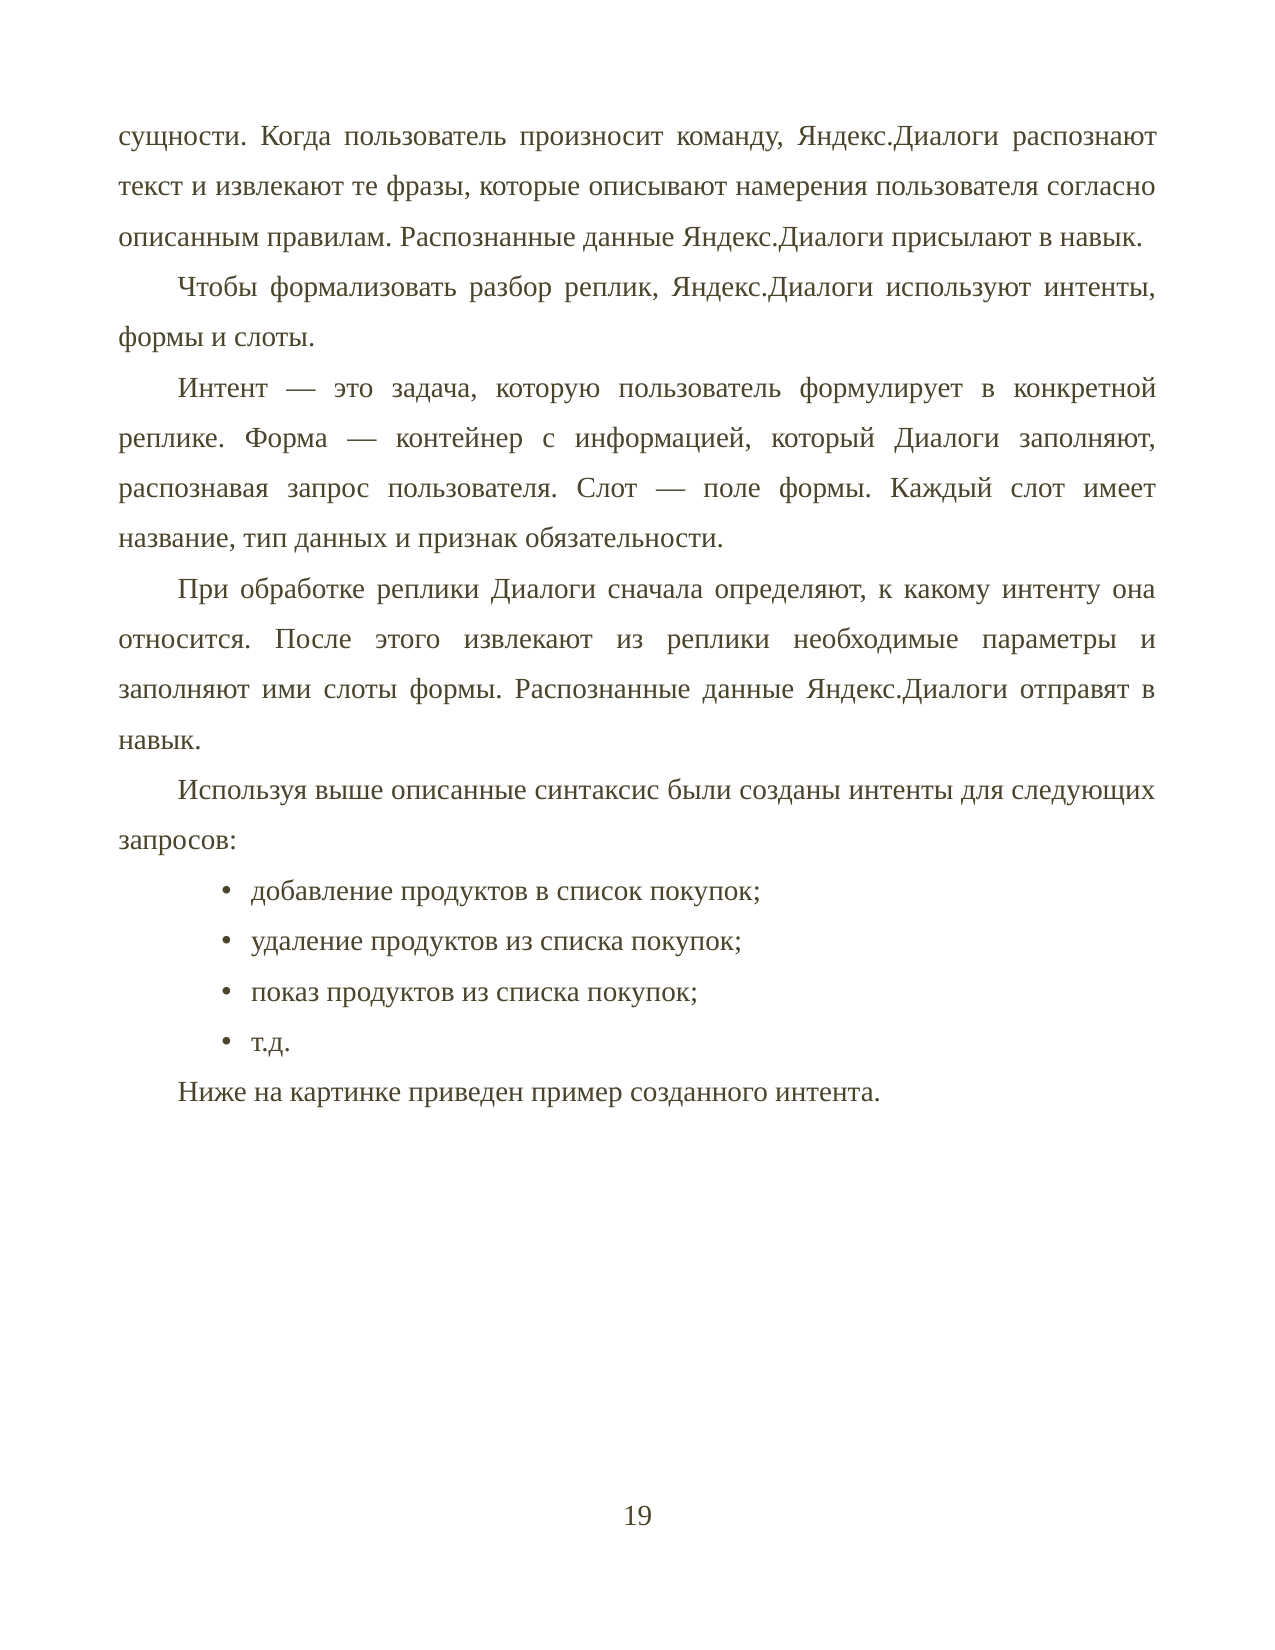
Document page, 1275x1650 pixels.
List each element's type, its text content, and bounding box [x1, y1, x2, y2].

text При обработке реплики Диалоги сначала определяют, к какому интенту она относится. После этого извлекают из реплики необходимые параметры и заполняют ими слоты формы. Распознанные данные Яндекс.Диалоги отправят в навык. [118, 571, 1157, 755]
list т.д. [162, 1024, 1157, 1058]
text Чтобы формализовать разбор реплик, Яндекс.Диалоги используют интенты, формы и слоты. [118, 269, 1157, 353]
text Интент — это задача, которую пользователь формулирует в конкретной реплике. Форма — контейнер с информацией, который Диалоги заполняют, распознавая запрос пользователя. Слот — поле формы. Каждый слот имеет название, тип данных и признак обязательности. [118, 370, 1157, 554]
list удаление продуктов из списка покупок; [162, 923, 1157, 957]
text Ниже на картинке приведен пример созданного интента. [118, 1074, 1157, 1108]
text сущности. Когда пользователь произносит команду, Яндекс.Диалоги распознают текст и извлекают те фразы, которые описывают намерения пользователя согласно описанным правилам. Распознанные данные Яндекс.Диалоги присылают в навык. [118, 118, 1157, 252]
text Используя выше описанные синтаксис были созданы интенты для следующих запросов: [118, 772, 1157, 856]
list показ продуктов из списка покупок; [162, 974, 1157, 1007]
list добавление продуктов в список покупок; [162, 873, 1157, 906]
